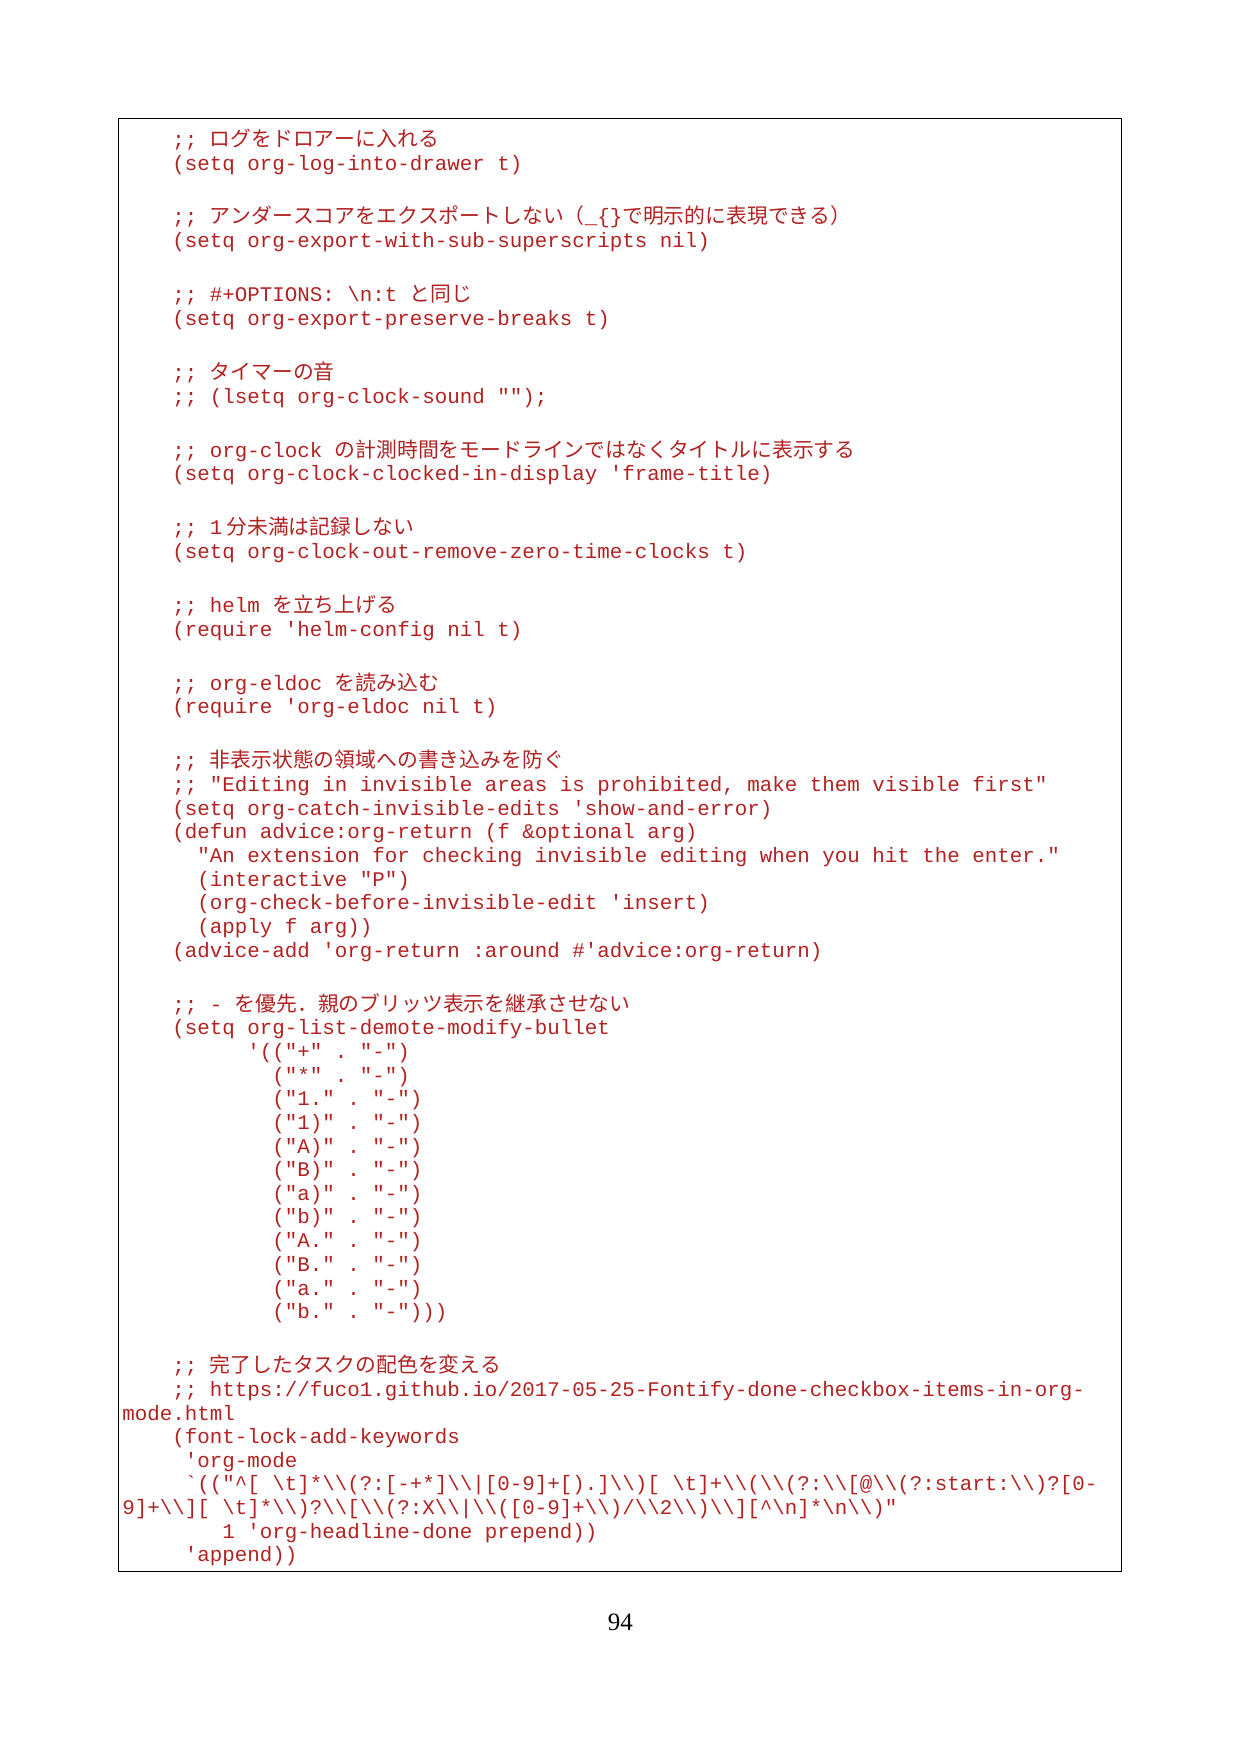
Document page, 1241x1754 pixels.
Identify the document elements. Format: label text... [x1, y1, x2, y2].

text ;; (lsetq org-clock-sound ""); [119, 382, 1121, 405]
text "An extension for checking invisible editing when you hit the enter." [119, 841, 1121, 865]
text ("1)" . "-") [119, 1108, 1121, 1132]
text (require 'helm-config nil t) [119, 615, 1121, 638]
text (require 'org-eldoc nil t) [119, 692, 1121, 716]
text (apply f arg)) [119, 912, 1121, 936]
text ("b)" . "-") [119, 1203, 1121, 1226]
text 'append)) [119, 1540, 1121, 1571]
text `(("^[ \t]*\\(?:[-+*]\\|[0-9]+[).]\\)[ \t]+\\(\\(?:\\[@\\(?:start:\\)?[0-9]+\\][ \t]*\\)?\\[\\(?:X\\|\\([0-9]+\\)/\\2\\)\\][^\n]*\n\\)" [119, 1469, 1121, 1517]
text 'org-mode [119, 1446, 1121, 1469]
text ;; - を優先．親のブリッツ表示を継承させない [119, 983, 1121, 1013]
text (setq org-catch-invisible-edits 'show-and-error) [119, 794, 1121, 817]
text ;; 完了したタスクの配色を変える [119, 1344, 1121, 1375]
text (advice-add 'org-return :around #'advice:org-return) [119, 936, 1121, 959]
text ("1." . "-") [119, 1084, 1121, 1108]
text ("A." . "-") [119, 1226, 1121, 1250]
text ;; #+OPTIONS: \n:t と同じ [119, 273, 1121, 304]
text ("a)" . "-") [119, 1179, 1121, 1203]
text ;; 1分未満は記録しない [119, 507, 1121, 537]
text ("*" . "-") [119, 1061, 1121, 1084]
text ;; "Editing in invisible areas is prohibited, make them visible first" [119, 770, 1121, 794]
text ;; org-clock の計測時間をモードラインではなくタイトルに表示する [119, 429, 1121, 459]
text ("B." . "-") [119, 1250, 1121, 1273]
text (font-lock-add-keywords [119, 1422, 1121, 1446]
text ("a." . "-") [119, 1273, 1121, 1297]
text ;; org-eldoc を読み込む [119, 662, 1121, 692]
text (setq org-clock-out-remove-zero-time-clocks t) [119, 537, 1121, 561]
text (defun advice:org-return (f &optional arg) [119, 817, 1121, 841]
text ("B)" . "-") [119, 1155, 1121, 1179]
text '(("+" . "-") [119, 1037, 1121, 1061]
text ;; helm を立ち上げる [119, 584, 1121, 615]
text (setq org-export-with-sub-superscripts nil) [119, 226, 1121, 250]
text (setq org-log-into-drawer t) [119, 148, 1121, 172]
text (org-check-before-invisible-edit 'insert) [119, 888, 1121, 912]
text (setq org-clock-clocked-in-display 'frame-title) [119, 459, 1121, 483]
text ;; https://fuco1.github.io/2017-05-25-Fontify-done-checkbox-items-in-org-mode.html [119, 1375, 1121, 1422]
text (interactive "P") [119, 865, 1121, 888]
text (setq org-list-demote-modify-bullet [119, 1013, 1121, 1037]
text ;; タイマーの音 [119, 351, 1121, 382]
text ("A)" . "-") [119, 1132, 1121, 1155]
text ;; アンダースコアをエクスポートしない（_{}で明示的に表現できる） [119, 196, 1121, 226]
text (setq org-export-preserve-breaks t) [119, 304, 1121, 328]
text ("b." . "-"))) [119, 1297, 1121, 1321]
text ;; ログをドロアーに入れる [119, 119, 1121, 148]
text ;; 非表示状態の領域への書き込みを防ぐ [119, 740, 1121, 770]
text 1 'org-headline-done prepend)) [119, 1517, 1121, 1540]
